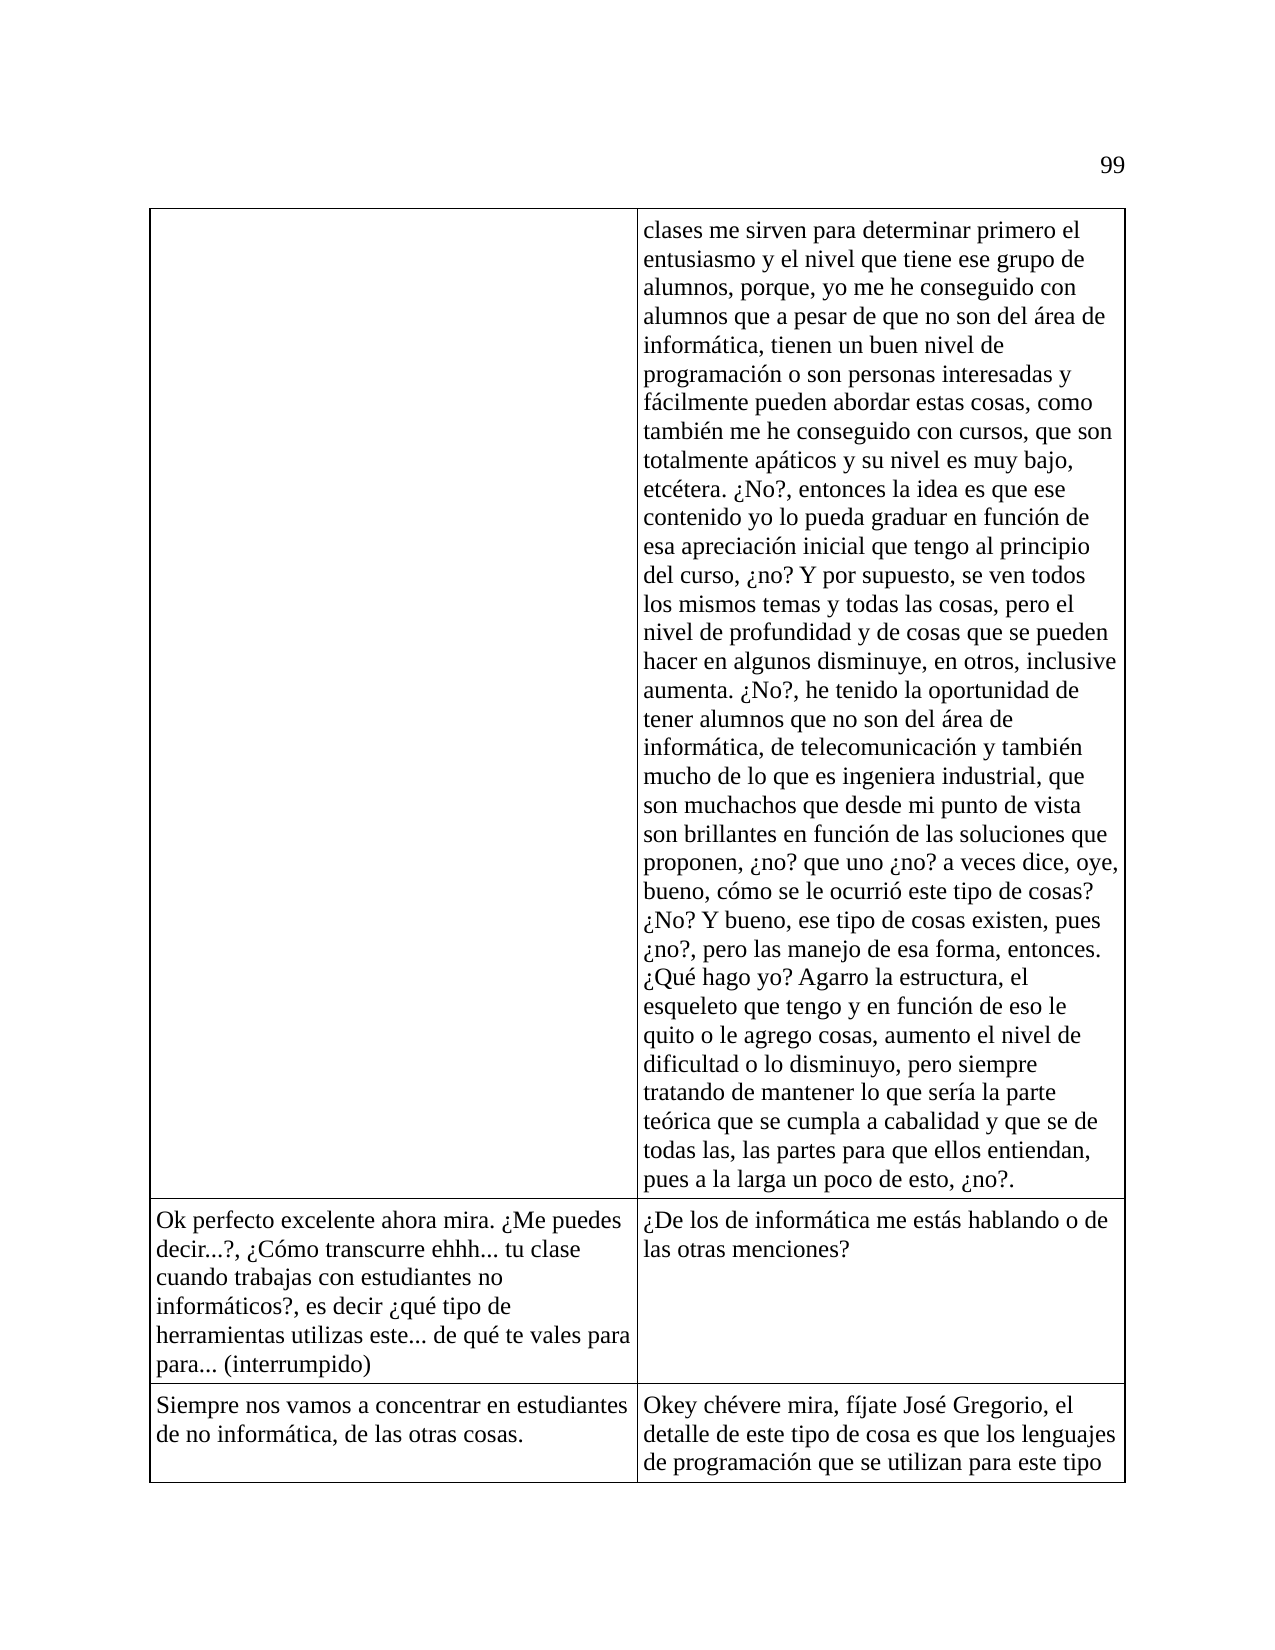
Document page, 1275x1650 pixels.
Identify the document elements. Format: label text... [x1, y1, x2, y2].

table_cell Ok perfecto excelente ahora mira. ¿Me puedes decir...?, ¿Cómo transcurre ehhh... tu clase cuando trabajas con estudiantes no informáticos?, es decir ¿qué tipo de herramientas utilizas este... de qué te vales para para... (interrumpido) [151, 1199, 637, 1383]
table_cell clases me sirven para determinar primero el entusiasmo y el nivel que tiene ese grupo de alumnos, porque, yo me he conseguido con alumnos que a pesar de que no son del área de informática, tienen un buen nivel de programación o son personas interesadas y fácilmente pueden abordar estas cosas, como también me he conseguido con cursos, que son totalmente apáticos y su nivel es muy bajo, etcétera. ¿No?, entonces la idea es que ese contenido yo lo pueda graduar en función de esa apreciación inicial que tengo al principio del curso, ¿no? Y por supuesto, se ven todos los mismos temas y todas las cosas, pero el nivel de profundidad y de cosas que se pueden hacer en algunos disminuye, en otros, inclusive aumenta. ¿No?, he tenido la oportunidad de tener alumnos que no son del área de informática, de telecomunicación y también mucho de lo que es ingeniera industrial, que son muchachos que desde mi punto de vista son brillantes en función de las soluciones que proponen, ¿no? que uno ¿no? a veces dice, oye, bueno, cómo se le ocurrió este tipo de cosas? ¿No? Y bueno, ese tipo de cosas existen, pues ¿no?, pero las manejo de esa forma, entonces. ¿Qué hago yo? Agarro la estructura, el esqueleto que tengo y en función de eso le quito o le agrego cosas, aumento el nivel de dificultad o lo disminuyo, pero siempre tratando de mantener lo que sería la parte teórica que se cumpla a cabalidad y que se de todas las, las partes para que ellos entiendan, pues a la larga un poco de esto, ¿no?. [638, 209, 1124, 1198]
table_cell [151, 209, 637, 1198]
table_cell Okey chévere mira, fíjate José Gregorio, el detalle de este tipo de cosa es que los lenguajes de programación que se utilizan para este tipo [638, 1384, 1124, 1482]
table_cell ¿De los de informática me estás hablando o de las otras menciones? [638, 1199, 1124, 1383]
table_cell Siempre nos vamos a concentrar en estudiantes de no informática, de las otras cosas. [151, 1384, 637, 1482]
